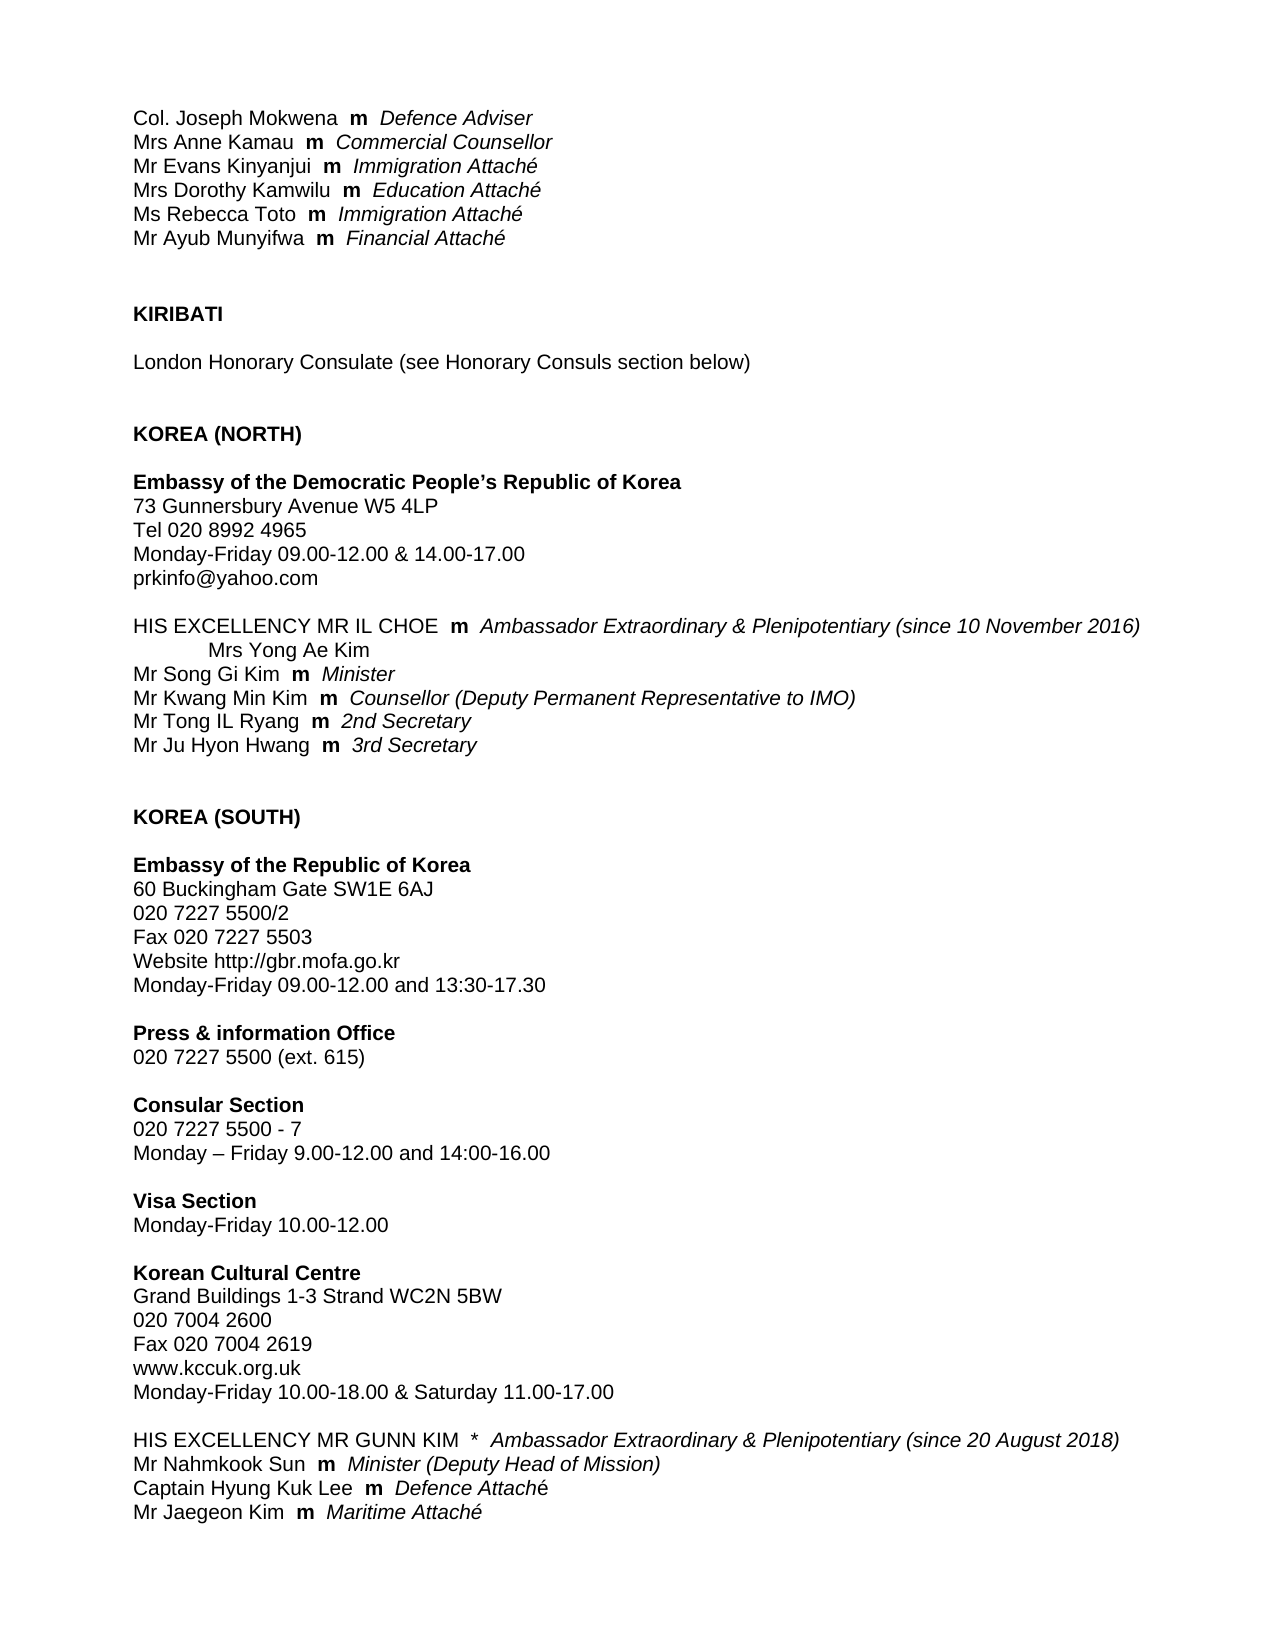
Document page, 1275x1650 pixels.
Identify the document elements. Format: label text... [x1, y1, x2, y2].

text Monday-Friday 10.00-12.00 [133, 1212, 1181, 1236]
text 020 7227 5500/2 [133, 901, 1181, 925]
text Mr Tong IL Ryang m 2nd Secretary [133, 709, 1181, 733]
text Mrs Dorothy Kamwilu m Education Attaché [133, 177, 1181, 201]
text Korean Cultural Centre [133, 1260, 1181, 1284]
text KOREA (SOUTH) [133, 805, 1181, 829]
subtitle Embassy of the Republic of Korea [133, 853, 1181, 877]
text Mr Nahmkook Sun m Minister (Deputy Head of Mission) [133, 1452, 1181, 1476]
text Monday-Friday 09.00-12.00 and 13:30-17.30 [133, 973, 1181, 997]
text 020 7227 5500 (ext. 615) [133, 1045, 1181, 1069]
text 020 7004 2600 [133, 1308, 1181, 1332]
text HIS EXCELLENCY MR GUNN KIM * Ambassador Extraordinary & Plenipotentiary (since 20 August 2018) [133, 1428, 1181, 1452]
text Tel 020 8992 4965 [133, 518, 1181, 542]
text Monday – Friday 9.00-12.00 and 14:00-16.00 [133, 1141, 1181, 1164]
text Col. Joseph Mokwena m Defence Adviser [133, 106, 1181, 129]
subtitle Press & information Office [133, 1021, 1181, 1045]
text Website http://gbr.mofa.go.kr [133, 949, 1181, 973]
text 73 Gunnersbury Avenue W5 4LP [133, 494, 1181, 518]
text Fax 020 7004 2619 [133, 1332, 1181, 1356]
text Fax 020 7227 5503 [133, 925, 1181, 949]
text Consular Section [133, 1093, 1181, 1117]
text Mr Ju Hyon Hwang m 3rd Secretary [133, 733, 1181, 757]
text 60 Buckingham Gate SW1E 6AJ [133, 877, 1181, 901]
subtitle Visa Section [133, 1188, 1181, 1212]
text KOREA (NORTH) [133, 422, 1181, 446]
text Ms Rebecca Toto m Immigration Attaché [133, 201, 1181, 225]
text Monday-Friday 10.00-18.00 & Saturday 11.00-17.00 [133, 1380, 1181, 1404]
text Mr Kwang Min Kim m Counsellor (Deputy Permanent Representative to IMO) [133, 685, 1181, 709]
text Monday-Friday 09.00-12.00 & 14.00-17.00 [133, 542, 1181, 566]
text 020 7227 5500 - 7 [133, 1117, 1181, 1141]
text Captain Hyung Kuk Lee m Defence Attaché [133, 1476, 1181, 1500]
text HIS EXCELLENCY MR IL CHOE m Ambassador Extraordinary & Plenipotentiary (since 10 November 2016) [133, 613, 1181, 637]
text Mr Jaegeon Kim m Maritime Attaché [133, 1500, 1181, 1524]
text prkinfo@yahoo.com [133, 566, 1181, 589]
subtitle KIRIBATI [133, 302, 1181, 326]
text Mr Evans Kinyanjui m Immigration Attaché [133, 153, 1181, 177]
text London Honorary Consulate (see Honorary Consuls section below) [133, 350, 1181, 374]
text Embassy of the Democratic People’s Republic of Korea [133, 470, 1181, 494]
text Mrs Yong Ae Kim [133, 637, 1181, 661]
text Mr Song Gi Kim m Minister [133, 661, 1181, 685]
text Grand Buildings 1-3 Strand WC2N 5BW [133, 1284, 1181, 1308]
text www.kccuk.org.uk [133, 1356, 1181, 1380]
text Mr Ayub Munyifwa m Financial Attaché [133, 225, 1181, 249]
text Mrs Anne Kamau m Commercial Counsellor [133, 129, 1181, 153]
